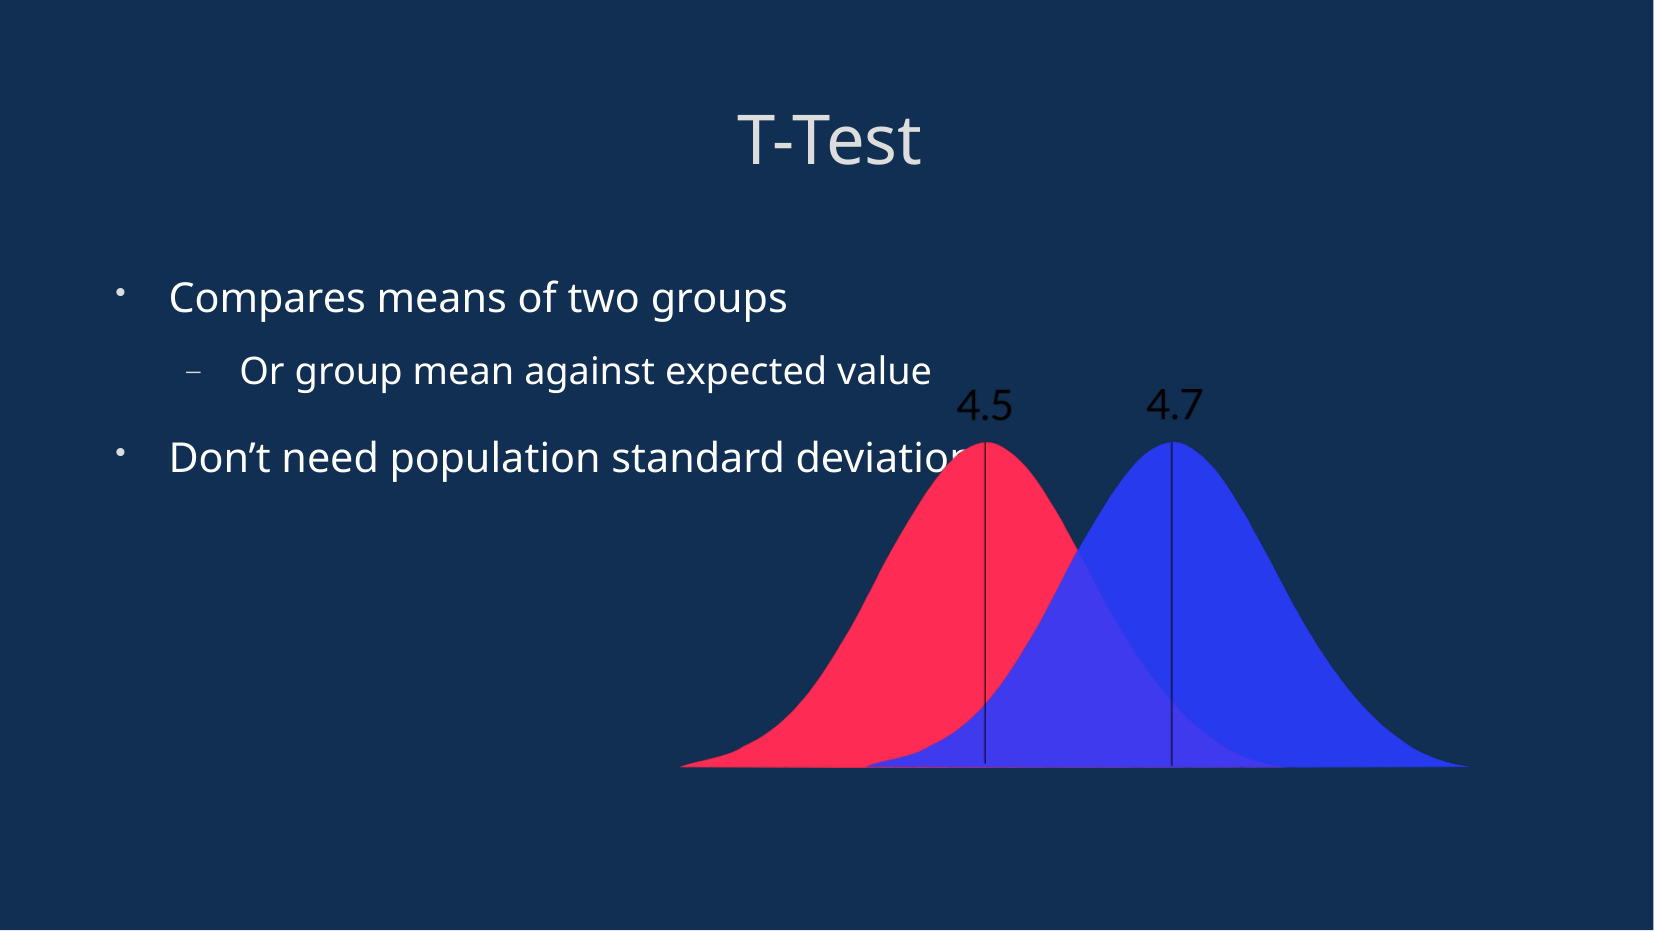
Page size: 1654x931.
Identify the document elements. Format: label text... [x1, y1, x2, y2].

list Compares means of two groups Or group mean against expected value Don’t need population standard deviation [97, 268, 1563, 806]
title T-Test [97, 56, 1563, 220]
picture [679, 389, 1472, 768]
